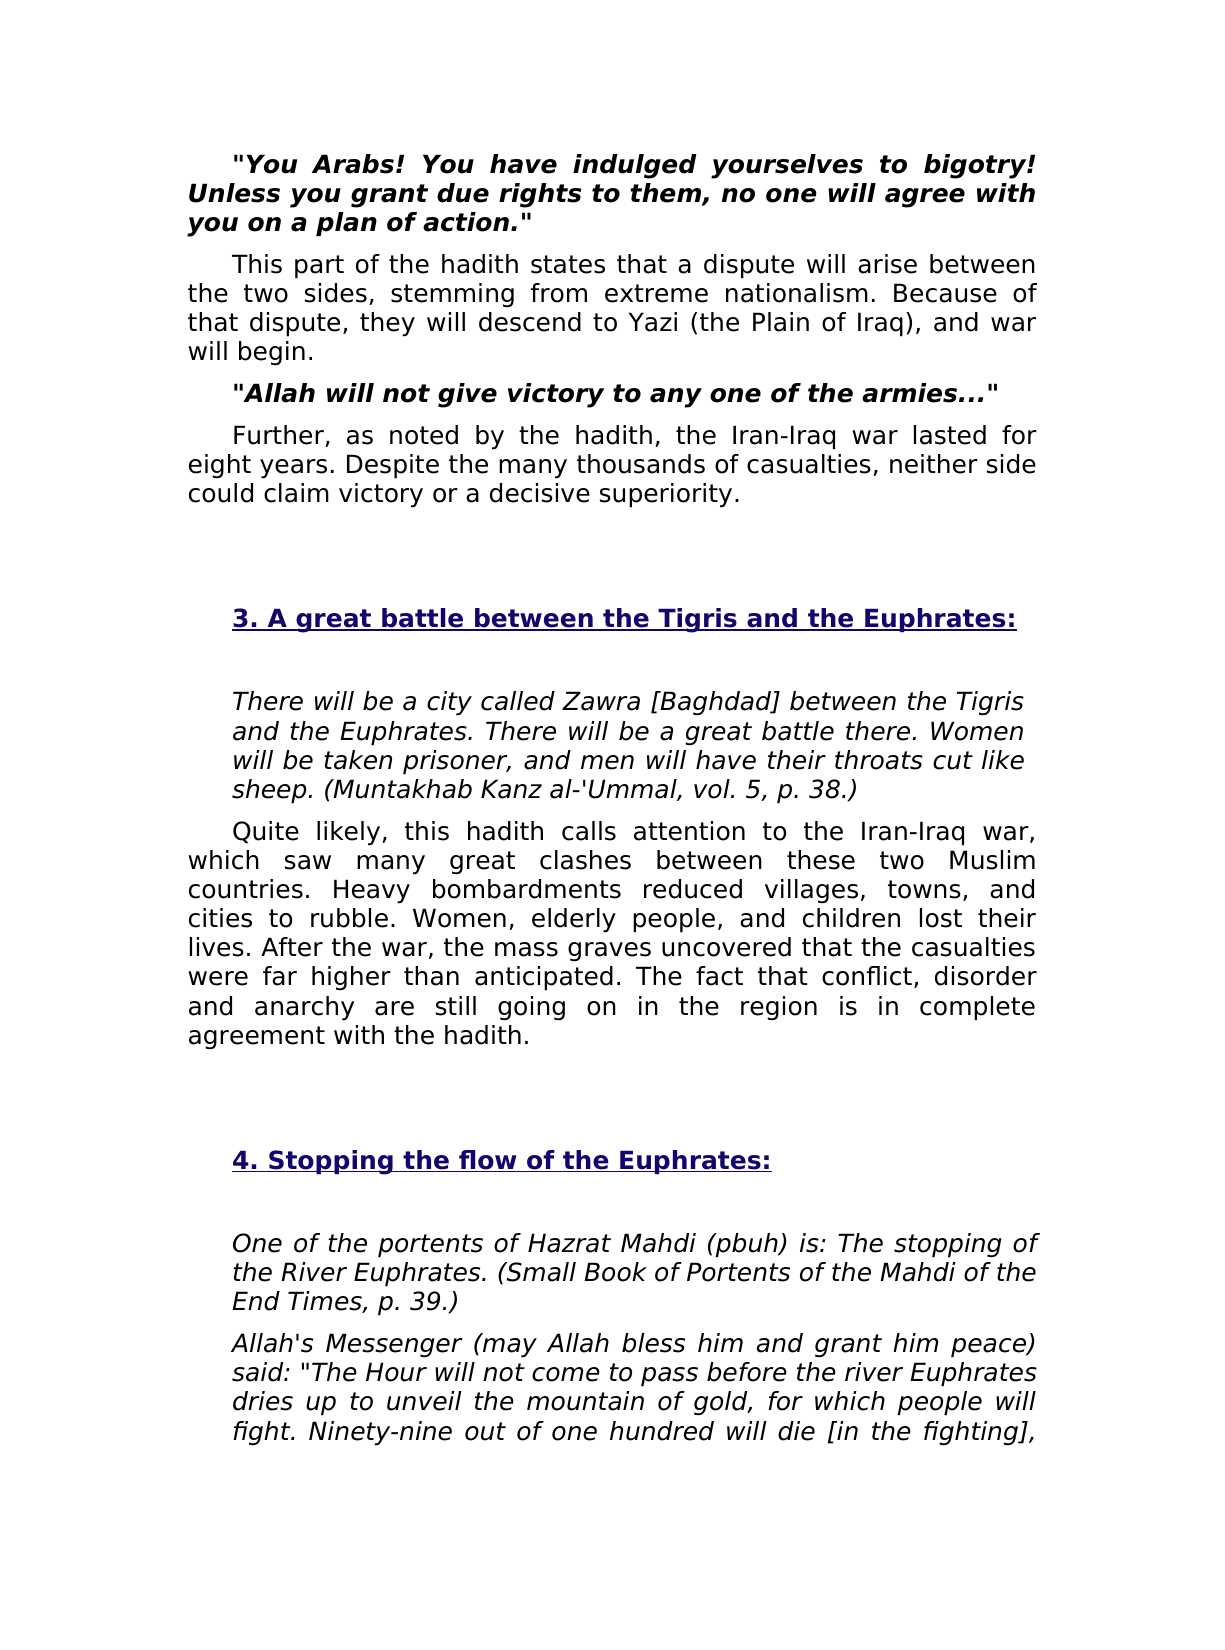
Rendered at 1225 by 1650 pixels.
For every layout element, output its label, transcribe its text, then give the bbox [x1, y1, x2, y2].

text There will be a city called Zawra [Baghdad] between the Tigris and the Euphrates. There will be a great battle there. Women will be taken prisoner, and men will have their throats cut like sheep. (Muntakhab Kanz al-'Ummal, vol. 5, p. 38.) [232, 687, 1026, 804]
text This part of the hadith states that a dispute will arise between the two sides, stemming from extreme nationalism. Because of that dispute, they will descend to Yazi (the Plain of Iraq), and war will begin. [187, 250, 1037, 367]
text 4. Stopping the flow of the Euphrates: [187, 1146, 1037, 1175]
text Allah's Messenger (may Allah bless him and grant him peace) said: "The Hour will not come to pass before the river Euphrates dries up to unveil the mountain of gold, for which people will fight. Ninety-nine out of one hundred will die [in the fighting], [232, 1329, 1037, 1446]
text Quite likely, this hadith calls attention to the Iran-Iraq war, which saw many great clashes between these two Muslim countries. Heavy bombardments reduced villages, towns, and cities to rubble. Women, elderly people, and children lost their lives. After the war, the mass graves uncovered that the casualties were far higher than anticipated. The fact that conflict, disorder and anarchy are still going on in the region is in complete agreement with the hadith. [187, 817, 1037, 1050]
text 3. A great battle between the Tigris and the Euphrates: [187, 604, 1037, 633]
text One of the portents of Hazrat Mahdi (pbuh) is: The stopping of the River Euphrates. (Small Book of Portents of the Mahdi of the End Times, p. 39.) [232, 1229, 1037, 1317]
text Further, as noted by the hadith, the Iran-Iraq war lasted for eight years. Despite the many thousands of casualties, neither side could claim victory or a decisive superiority. [187, 421, 1037, 508]
text "You Arabs! You have indulged yourselves to bigotry! Unless you grant due rights to them, no one will agree with you on a plan of action." [187, 150, 1037, 237]
text "Allah will not give victory to any one of the armies..." [187, 379, 1037, 408]
